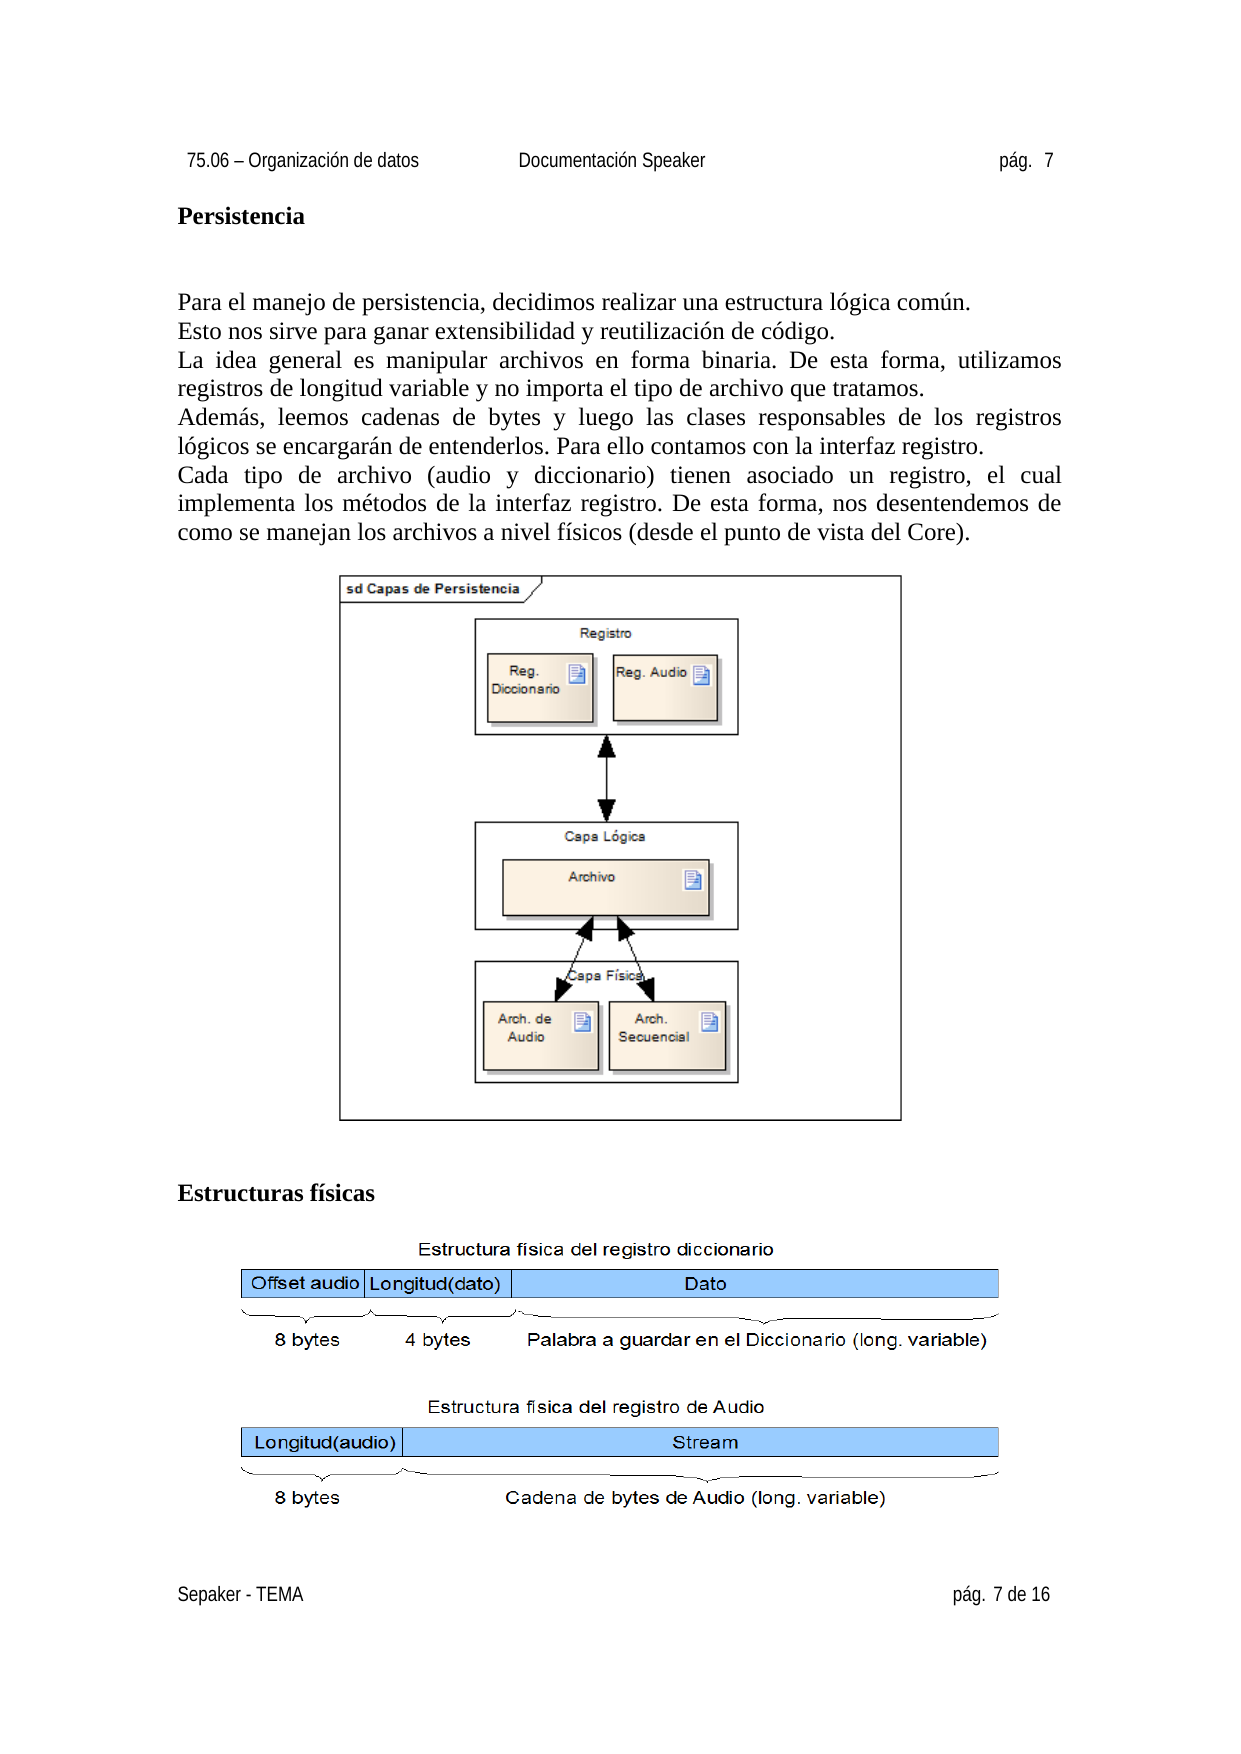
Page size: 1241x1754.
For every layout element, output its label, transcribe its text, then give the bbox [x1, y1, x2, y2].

text Cada tipo de archivo (audio y diccionario) tienen asociado un registro, el cual implementa los métodos de la interfaz registro. De esta forma, nos desentendemos de como se manejan los archivos a nivel físicos (desde el punto de vista del Core). [177, 460, 1063, 546]
text Persistencia [177, 201, 1063, 230]
text Además, leemos cadenas de bytes y luego las clases responsables de los registros lógicos se encargarán de entenderlos. Para ello contamos con la interfaz registro. [177, 402, 1063, 460]
picture [338, 574, 902, 1121]
text Estructuras físicas [177, 1178, 1063, 1207]
text Para el manejo de persistencia, decidimos realizar una estructura lógica común. [177, 287, 1063, 316]
text La idea general es manipular archivos en forma binaria. De esta forma, utilizamos registros de longitud variable y no importa el tipo de archivo que tratamos. [177, 345, 1063, 402]
picture [241, 1235, 999, 1534]
text Esto nos sirve para ganar extensibilidad y reutilización de código. [177, 316, 1063, 345]
